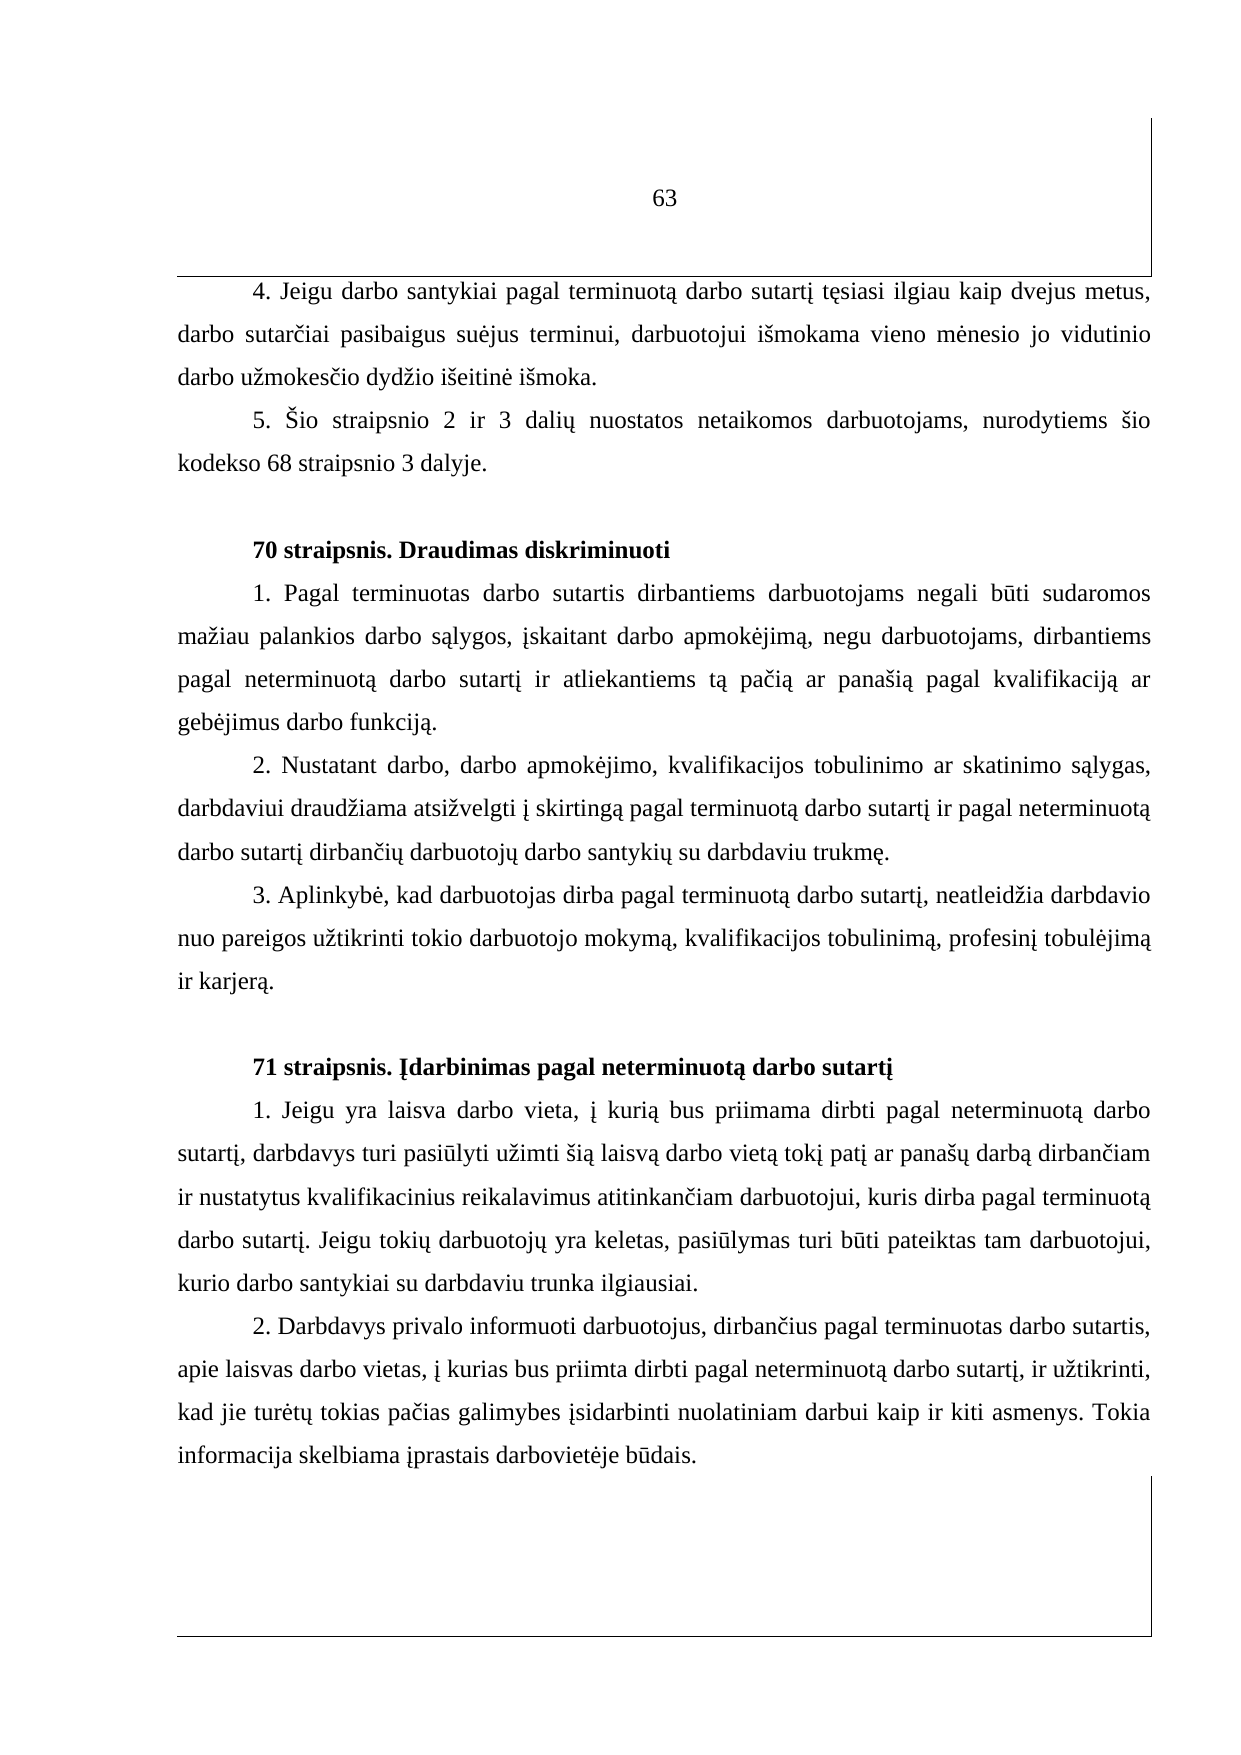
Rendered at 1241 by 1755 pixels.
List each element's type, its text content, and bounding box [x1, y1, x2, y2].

text 2. Nustatant darbo, darbo apmokėjimo, kvalifikacijos tobulinimo ar skatinimo sąlygas, darbdaviui draudžiama atsižvelgti į skirtingą pagal terminuotą darbo sutartį ir pagal neterminuotą darbo sutartį dirbančių darbuotojų darbo santykių su darbdaviu trukmę. [177, 750, 1152, 865]
text 1. Pagal terminuotas darbo sutartis dirbantiems darbuotojams negali būti sudaromos mažiau palankios darbo sąlygos, įskaitant darbo apmokėjimą, negu darbuotojams, dirbantiems pagal neterminuotą darbo sutartį ir atliekantiems tą pačią ar panašią pagal kvalifikaciją ar gebėjimus darbo funkciją. [177, 578, 1152, 736]
text 5. Šio straipsnio 2 ir 3 dalių nuostatos netaikomos darbuotojams, nurodytiems šio kodekso 68 straipsnio 3 dalyje. [177, 405, 1152, 477]
text 1. Jeigu yra laisva darbo vieta, į kurią bus priimama dirbti pagal neterminuotą darbo sutartį, darbdavys turi pasiūlyti užimti šią laisvą darbo vietą tokį patį ar panašų darbą dirbančiam ir nustatytus kvalifikacinius reikalavimus atitinkančiam darbuotojui, kuris dirba pagal terminuotą darbo sutartį. Jeigu tokių darbuotojų yra keletas, pasiūlymas turi būti pateiktas tam darbuotojui, kurio darbo santykiai su darbdaviu trunka ilgiausiai. [177, 1095, 1152, 1297]
subtitle 70 straipsnis. Draudimas diskriminuoti [177, 535, 1152, 563]
text 3. Aplinkybė, kad darbuotojas dirba pagal terminuotą darbo sutartį, neatleidžia darbdavio nuo pareigos užtikrinti tokio darbuotojo mokymą, kvalifikacijos tobulinimą, profesinį tobulėjimą ir karjerą. [177, 880, 1152, 995]
subtitle 71 straipsnis. Įdarbinimas pagal neterminuotą darbo sutartį [177, 1052, 1152, 1081]
text 2. Darbdavys privalo informuoti darbuotojus, dirbančius pagal terminuotas darbo sutartis, apie laisvas darbo vietas, į kurias bus priimta dirbti pagal neterminuotą darbo sutartį, ir užtikrinti, kad jie turėtų tokias pačias galimybes įsidarbinti nuolatiniam darbui kaip ir kiti asmenys. Tokia informacija skelbiama įprastais darbovietėje būdais. [177, 1311, 1152, 1469]
text 4. Jeigu darbo santykiai pagal terminuotą darbo sutartį tęsiasi ilgiau kaip dvejus metus, darbo sutarčiai pasibaigus suėjus terminui, darbuotojui išmokama vieno mėnesio jo vidutinio darbo užmokesčio dydžio išeitinė išmoka. [177, 276, 1152, 391]
